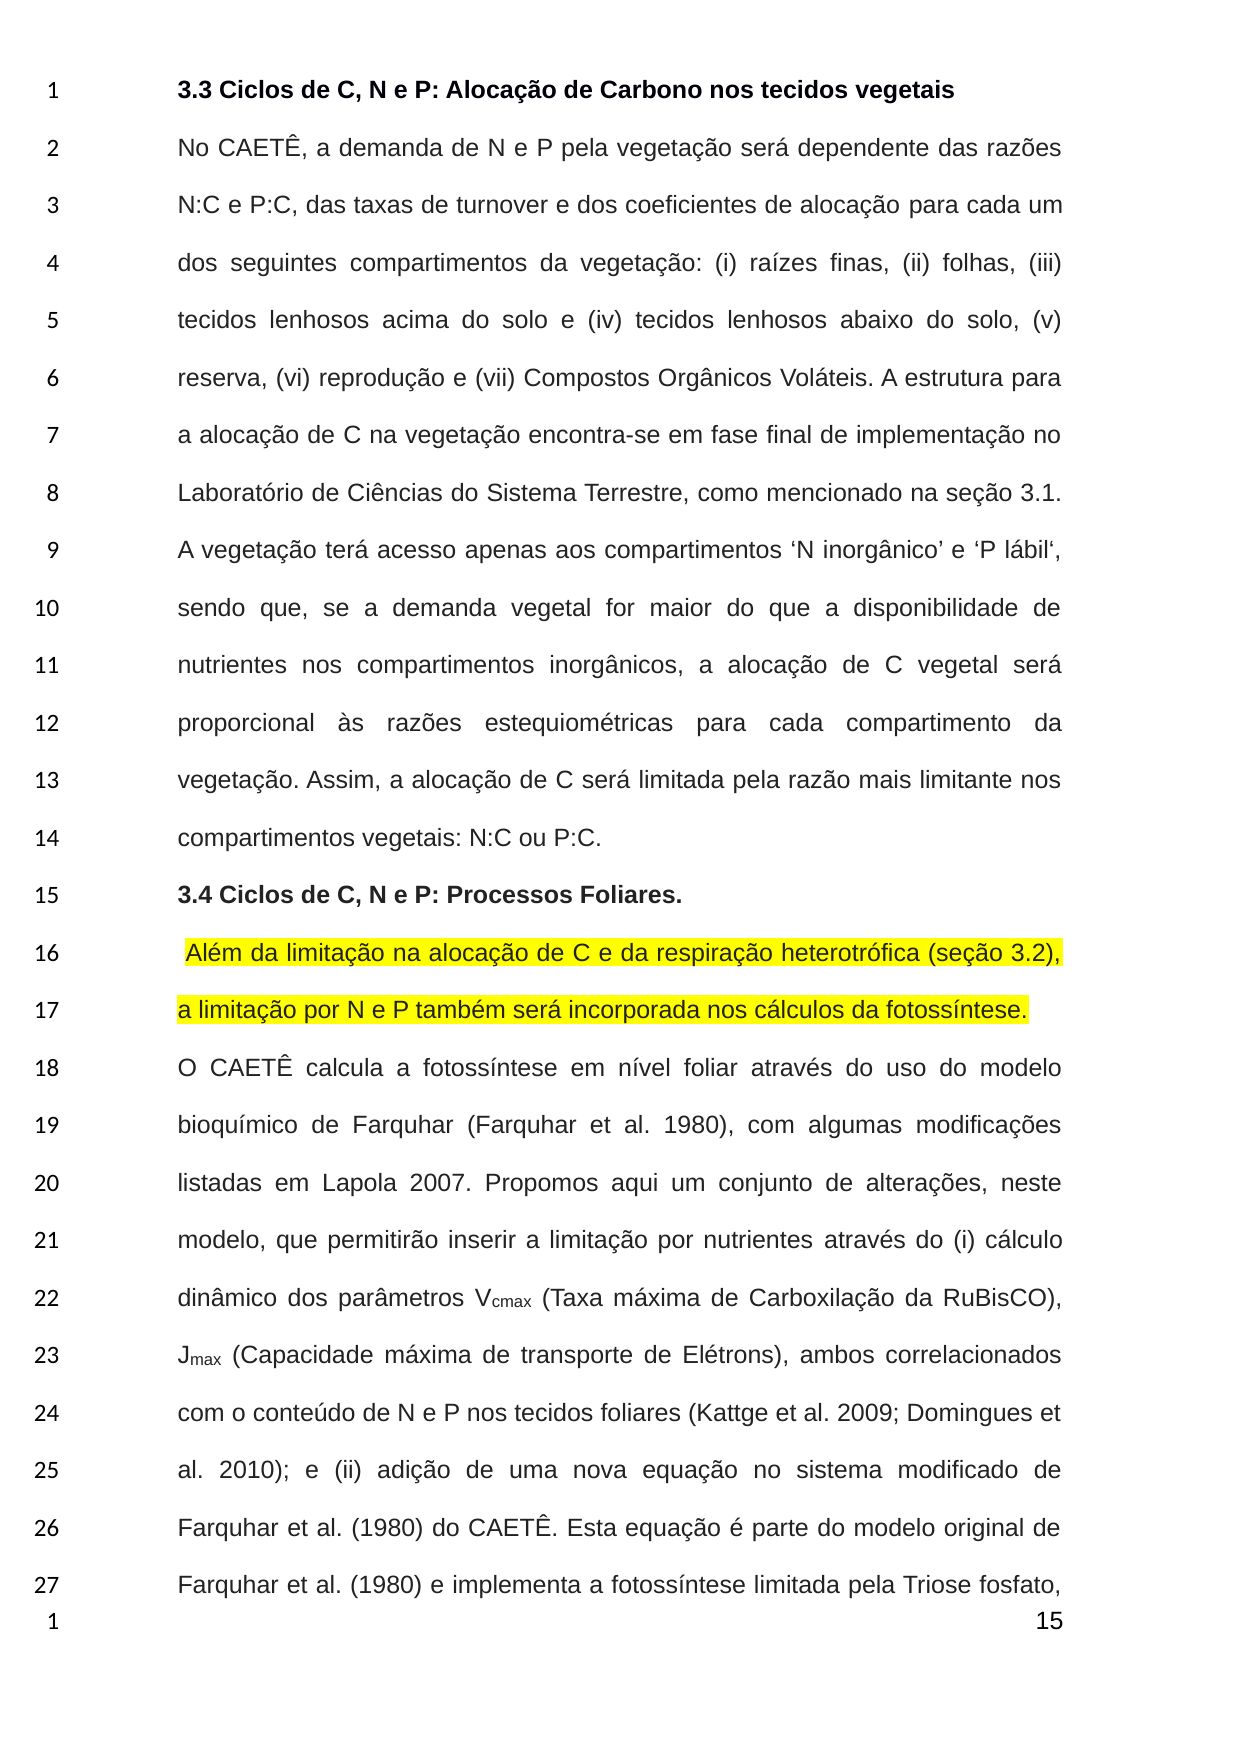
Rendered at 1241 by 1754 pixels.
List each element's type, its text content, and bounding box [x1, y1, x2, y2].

text O CAETÊ calcula a fotossíntese em nível foliar através do uso do modelo bioquímico de Farquhar (Farquhar et al. 1980), com algumas modificações listadas em Lapola 2007. Propomos aqui um conjunto de alterações, neste modelo, que permitirão inserir a limitação por nutrientes através do (i) cálculo dinâmico dos parâmetros Vcmax (Taxa máxima de Carboxilação da RuBisCO), Jmax (Capacidade máxima de transporte de Elétrons), ambos correlacionados com o conteúdo de N e P nos tecidos foliares (Kattge et al. 2009; Domingues et al. 2010); e (ii) adição de uma nova equação no sistema modificado de Farquhar et al. (1980) do CAETÊ. Esta equação é parte do modelo original de Farquhar et al. (1980) e implementa a fotossíntese limitada pela Triose fosfato, [177, 1052, 1063, 1599]
text 3.3 Ciclos de C, N e P: Alocação de Carbono nos tecidos vegetais [177, 75, 1063, 104]
text Além da limitação na alocação de C e da respiração heterotrófica (seção 3.2), a limitação por N e P também será incorporada nos cálculos da fotossíntese. [177, 937, 1063, 1024]
text No CAETÊ, a demanda de N e P pela vegetação será dependente das razões N:C e P:C, das taxas de turnover e dos coeficientes de alocação para cada um dos seguintes compartimentos da vegetação: (i) raízes finas, (ii) folhas, (iii) tecidos lenhosos acima do solo e (iv) tecidos lenhosos abaixo do solo, (v) reserva, (vi) reprodução e (vii) Compostos Orgânicos Voláteis. A estrutura para a alocação de C na vegetação encontra-se em fase final de implementação no Laboratório de Ciências do Sistema Terrestre, como mencionado na seção 3.1. A vegetação terá acesso apenas aos compartimentos ‘N inorgânico’ e ‘P lábil‘, sendo que, se a demanda vegetal for maior do que a disponibilidade de nutrientes nos compartimentos inorgânicos, a alocação de C vegetal será proporcional às razões estequiométricas para cada compartimento da vegetação. Assim, a alocação de C será limitada pela razão mais limitante nos compartimentos vegetais: N:C ou P:C. [177, 132, 1063, 851]
text 3.4 Ciclos de C, N e P: Processos Foliares. [177, 880, 1063, 909]
